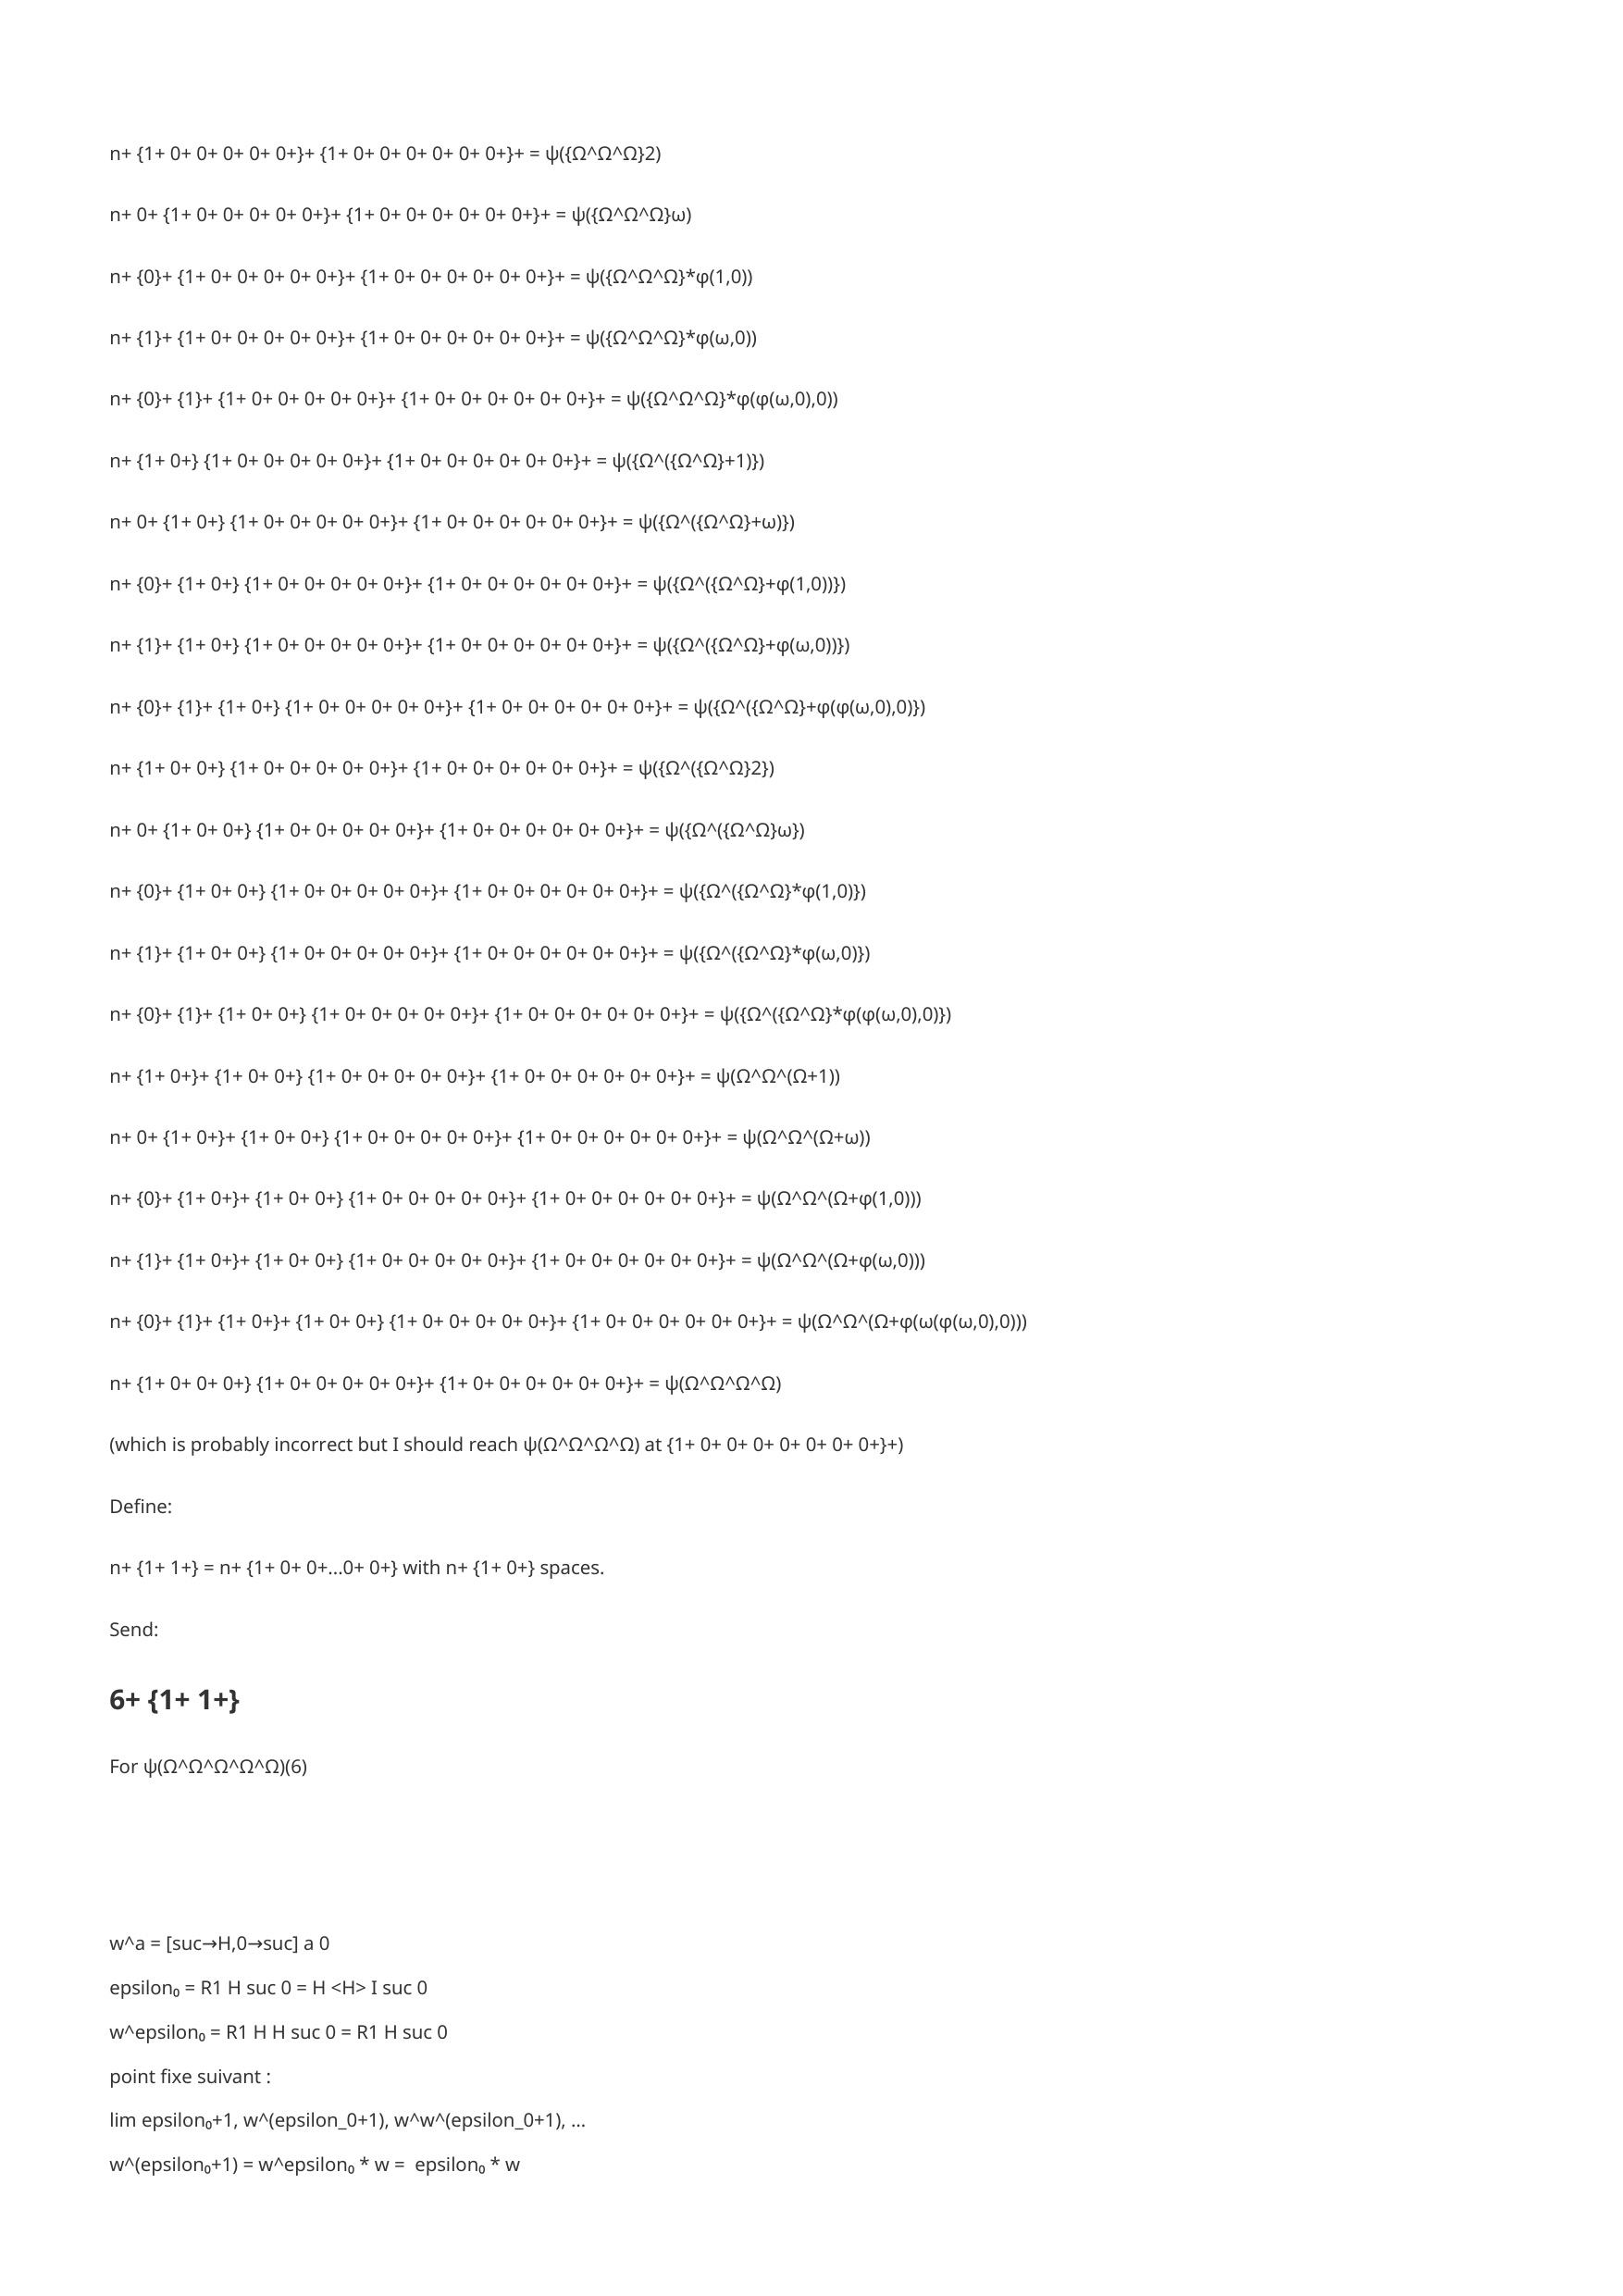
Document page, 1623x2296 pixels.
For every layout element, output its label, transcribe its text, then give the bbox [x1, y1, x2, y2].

text w^a = [suc→H,0→suc] a 0 [109, 1930, 1514, 1955]
text n+ {1+ 0+ 0+ 0+ 0+ 0+}+ {1+ 0+ 0+ 0+ 0+ 0+ 0+}+ = ψ({Ω^Ω^Ω}2) n+ 0+ {1+ 0+ 0+ 0+ 0+ 0+}+ {1+ 0+ 0+ 0+ 0+ 0+ 0+}+ = ψ({Ω^Ω^Ω}ω) n+ {0}+ {1+ 0+ 0+ 0+ 0+ 0+}+ {1+ 0+ 0+ 0+ 0+ 0+ 0+}+ = ψ({Ω^Ω^Ω}*φ(1,0)) n+ {1}+ {1+ 0+ 0+ 0+ 0+ 0+}+ {1+ 0+ 0+ 0+ 0+ 0+ 0+}+ = ψ({Ω^Ω^Ω}*φ(ω,0)) n+ {0}+ {1}+ {1+ 0+ 0+ 0+ 0+ 0+}+ {1+ 0+ 0+ 0+ 0+ 0+ 0+}+ = ψ({Ω^Ω^Ω}*φ(φ(ω,0),0)) n+ {1+ 0+} {1+ 0+ 0+ 0+ 0+ 0+}+ {1+ 0+ 0+ 0+ 0+ 0+ 0+}+ = ψ({Ω^({Ω^Ω}+1)}) n+ 0+ {1+ 0+} {1+ 0+ 0+ 0+ 0+ 0+}+ {1+ 0+ 0+ 0+ 0+ 0+ 0+}+ = ψ({Ω^({Ω^Ω}+ω)}) n+ {0}+ {1+ 0+} {1+ 0+ 0+ 0+ 0+ 0+}+ {1+ 0+ 0+ 0+ 0+ 0+ 0+}+ = ψ({Ω^({Ω^Ω}+φ(1,0))}) n+ {1}+ {1+ 0+} {1+ 0+ 0+ 0+ 0+ 0+}+ {1+ 0+ 0+ 0+ 0+ 0+ 0+}+ = ψ({Ω^({Ω^Ω}+φ(ω,0))}) n+ {0}+ {1}+ {1+ 0+} {1+ 0+ 0+ 0+ 0+ 0+}+ {1+ 0+ 0+ 0+ 0+ 0+ 0+}+ = ψ({Ω^({Ω^Ω}+φ(φ(ω,0),0)}) n+ {1+ 0+ 0+} {1+ 0+ 0+ 0+ 0+ 0+}+ {1+ 0+ 0+ 0+ 0+ 0+ 0+}+ = ψ({Ω^({Ω^Ω}2}) n+ 0+ {1+ 0+ 0+} {1+ 0+ 0+ 0+ 0+ 0+}+ {1+ 0+ 0+ 0+ 0+ 0+ 0+}+ = ψ({Ω^({Ω^Ω}ω}) n+ {0}+ {1+ 0+ 0+} {1+ 0+ 0+ 0+ 0+ 0+}+ {1+ 0+ 0+ 0+ 0+ 0+ 0+}+ = ψ({Ω^({Ω^Ω}*φ(1,0)}) n+ {1}+ {1+ 0+ 0+} {1+ 0+ 0+ 0+ 0+ 0+}+ {1+ 0+ 0+ 0+ 0+ 0+ 0+}+ = ψ({Ω^({Ω^Ω}*φ(ω,0)}) n+ {0}+ {1}+ {1+ 0+ 0+} {1+ 0+ 0+ 0+ 0+ 0+}+ {1+ 0+ 0+ 0+ 0+ 0+ 0+}+ = ψ({Ω^({Ω^Ω}*φ(φ(ω,0),0)}) n+ {1+ 0+}+ {1+ 0+ 0+} {1+ 0+ 0+ 0+ 0+ 0+}+ {1+ 0+ 0+ 0+ 0+ 0+ 0+}+ = ψ(Ω^Ω^(Ω+1)) n+ 0+ {1+ 0+}+ {1+ 0+ 0+} {1+ 0+ 0+ 0+ 0+ 0+}+ {1+ 0+ 0+ 0+ 0+ 0+ 0+}+ = ψ(Ω^Ω^(Ω+ω)) n+ {0}+ {1+ 0+}+ {1+ 0+ 0+} {1+ 0+ 0+ 0+ 0+ 0+}+ {1+ 0+ 0+ 0+ 0+ 0+ 0+}+ = ψ(Ω^Ω^(Ω+φ(1,0))) n+ {1}+ {1+ 0+}+ {1+ 0+ 0+} {1+ 0+ 0+ 0+ 0+ 0+}+ {1+ 0+ 0+ 0+ 0+ 0+ 0+}+ = ψ(Ω^Ω^(Ω+φ(ω,0))) n+ {0}+ {1}+ {1+ 0+}+ {1+ 0+ 0+} {1+ 0+ 0+ 0+ 0+ 0+}+ {1+ 0+ 0+ 0+ 0+ 0+ 0+}+ = ψ(Ω^Ω^(Ω+φ(ω(φ(ω,0),0))) n+ {1+ 0+ 0+ 0+} {1+ 0+ 0+ 0+ 0+ 0+}+ {1+ 0+ 0+ 0+ 0+ 0+ 0+}+ = ψ(Ω^Ω^Ω^Ω) (which is probably incorrect but I should reach ψ(Ω^Ω^Ω^Ω) at {1+ 0+ 0+ 0+ 0+ 0+ 0+ 0+}+) Define: n+ {1+ 1+} = n+ {1+ 0+ 0+...0+ 0+} with n+ {1+ 0+} spaces. Send: 6+ {1+ 1+} For ψ(Ω^Ω^Ω^Ω^Ω)(6) [109, 109, 1514, 1779]
text w^(epsilon₀+1) = w^epsilon₀ * w = epsilon₀ * w [109, 2152, 1514, 2177]
text lim epsilon₀+1, w^(epsilon_0+1), w^w^(epsilon_0+1), … [109, 2107, 1514, 2133]
text point fixe suivant : [109, 2063, 1514, 2089]
text epsilon₀ = R1 H suc 0 = H <H> I suc 0 [109, 1974, 1514, 2000]
text w^epsilon₀ = R1 H H suc 0 = R1 H suc 0 [109, 2018, 1514, 2044]
